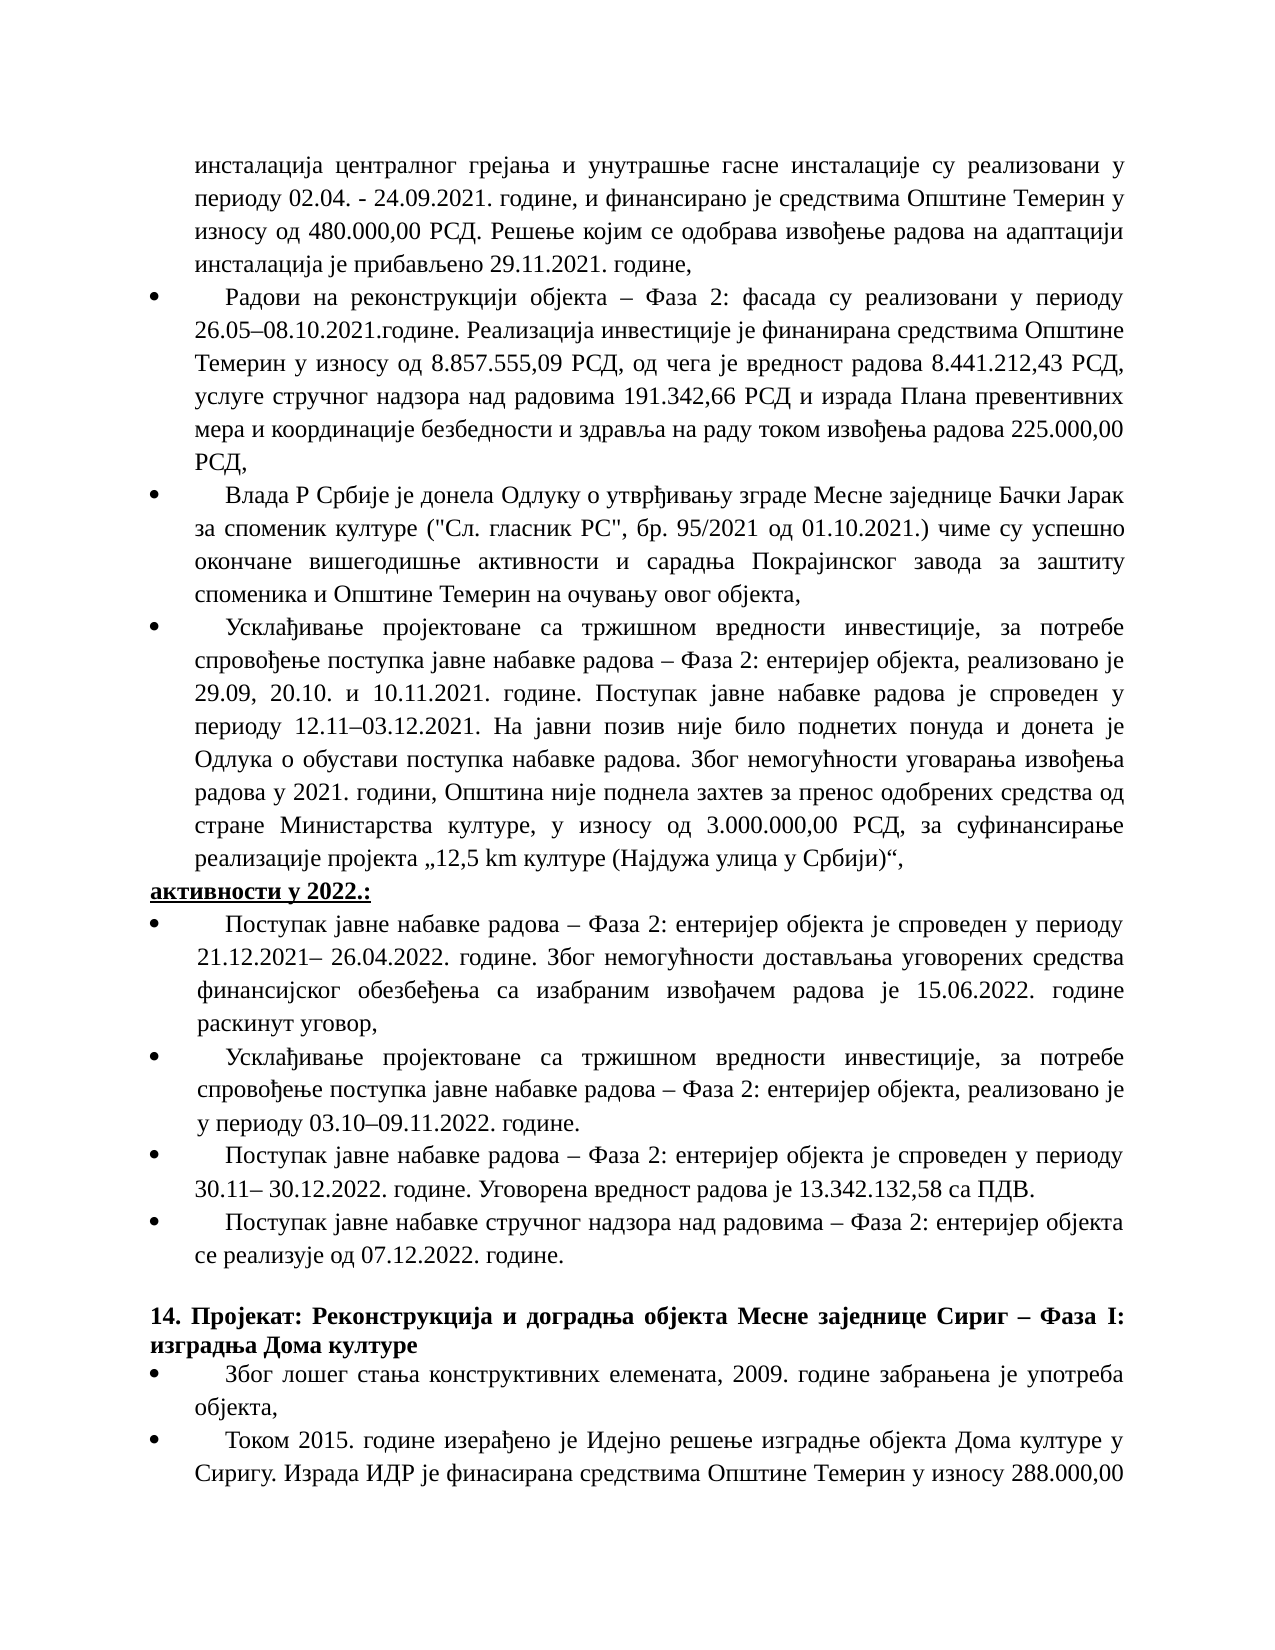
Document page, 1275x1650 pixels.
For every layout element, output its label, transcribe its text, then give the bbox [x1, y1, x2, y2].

text активности у 2022.: [150, 876, 1125, 905]
list Поступак јавне набавке радова – Фаза 2: ентеријер објекта је спроведен у периоду 21.12.2021– 26.04.2022. године. Због немогућности достављања уговорених средства финансијског обезбеђења са изабраним извођачем радова је 15.06.2022. године раскинут уговор, [150, 909, 1125, 1037]
list инсталација централног грејања и унутрашње гасне инсталације су реализовани у периоду 02.04. - 24.09.2021. године, и финансирано је средствима Општине Темерин у износу од 480.000,00 РСД. Решење којим се одобрава извођење радова на адаптацији инсталација је прибављено 29.11.2021. године, [150, 150, 1125, 278]
subtitle 14. Пројекат: Реконструкција и доградња објекта Месне заједнице Сириг – Фаза I: изградња Дома културе [150, 1301, 1125, 1359]
list Усклађивање пројектоване са тржишном вредности инвестиције, за потребе спровођење поступка јавне набавке радова – Фаза 2: ентеријер објекта, реализовано је 29.09, 20.10. и 10.11.2021. године. Поступак јавне набавке радова је спроведен у периоду 12.11–03.12.2021. На јавни позив није било поднетих понуда и донета је Одлука о обустави поступка набавке радова. Због немогућности уговарања извођења радова у 2021. години, Општина није поднела захтев за пренос одобрених средства од стране Министарства културе, у износу од 3.000.000,00 РСД, за суфинансирање реализације пројекта „12,5 km културе (Најдужа улица у Србији)“, [150, 612, 1125, 872]
list Поступак јавне набавке стручног надзора над радовима – Фаза 2: ентеријер објекта се реализује од 07.12.2022. године. [150, 1207, 1125, 1268]
list Током 2015. године изерађено је Идејно решење изградње објекта Дома културе у Сиригу. Израда ИДР је финасирана средствима Општине Темерин у износу 288.000,00 [150, 1425, 1125, 1487]
list Због лошег стања конструктивних елемената, 2009. године забрањена је употреба објекта, [150, 1359, 1125, 1421]
list Влада Р Србије је донела Одлуку о утврђивању зграде Месне заједнице Бачки Јарак за споменик културе ("Сл. гласник РС", бр. 95/2021 од 01.10.2021.) чиме су успешно окончане вишегодишње активности и сарадња Покрајинског завода за заштиту споменика и Општине Темерин на очувању овог објекта, [150, 480, 1125, 608]
list Поступак јавне набавке радова – Фаза 2: ентеријер објекта је спроведен у периоду 30.11– 30.12.2022. године. Уговорена вредност радова је 13.342.132,58 са ПДВ. [150, 1141, 1125, 1202]
list Радови на реконструкцији објекта – Фаза 2: фасада су реализовани у периоду 26.05–08.10.2021.године. Реализација инвестиције је финанирана средствима Општине Темерин у износу од 8.857.555,09 РСД, од чега је вредност радова 8.441.212,43 РСД, услуге стручног надзора над радовима 191.342,66 РСД и израда Плана превентивних мера и координације безбедности и здравља на раду током извођења радова 225.000,00 РСД, [150, 282, 1125, 476]
list Усклађивање пројектоване са тржишном вредности инвестиције, за потребе спровођење поступка јавне набавке радова – Фаза 2: ентеријер објекта, реализовано је у периоду 03.10–09.11.2022. године. [150, 1042, 1125, 1136]
